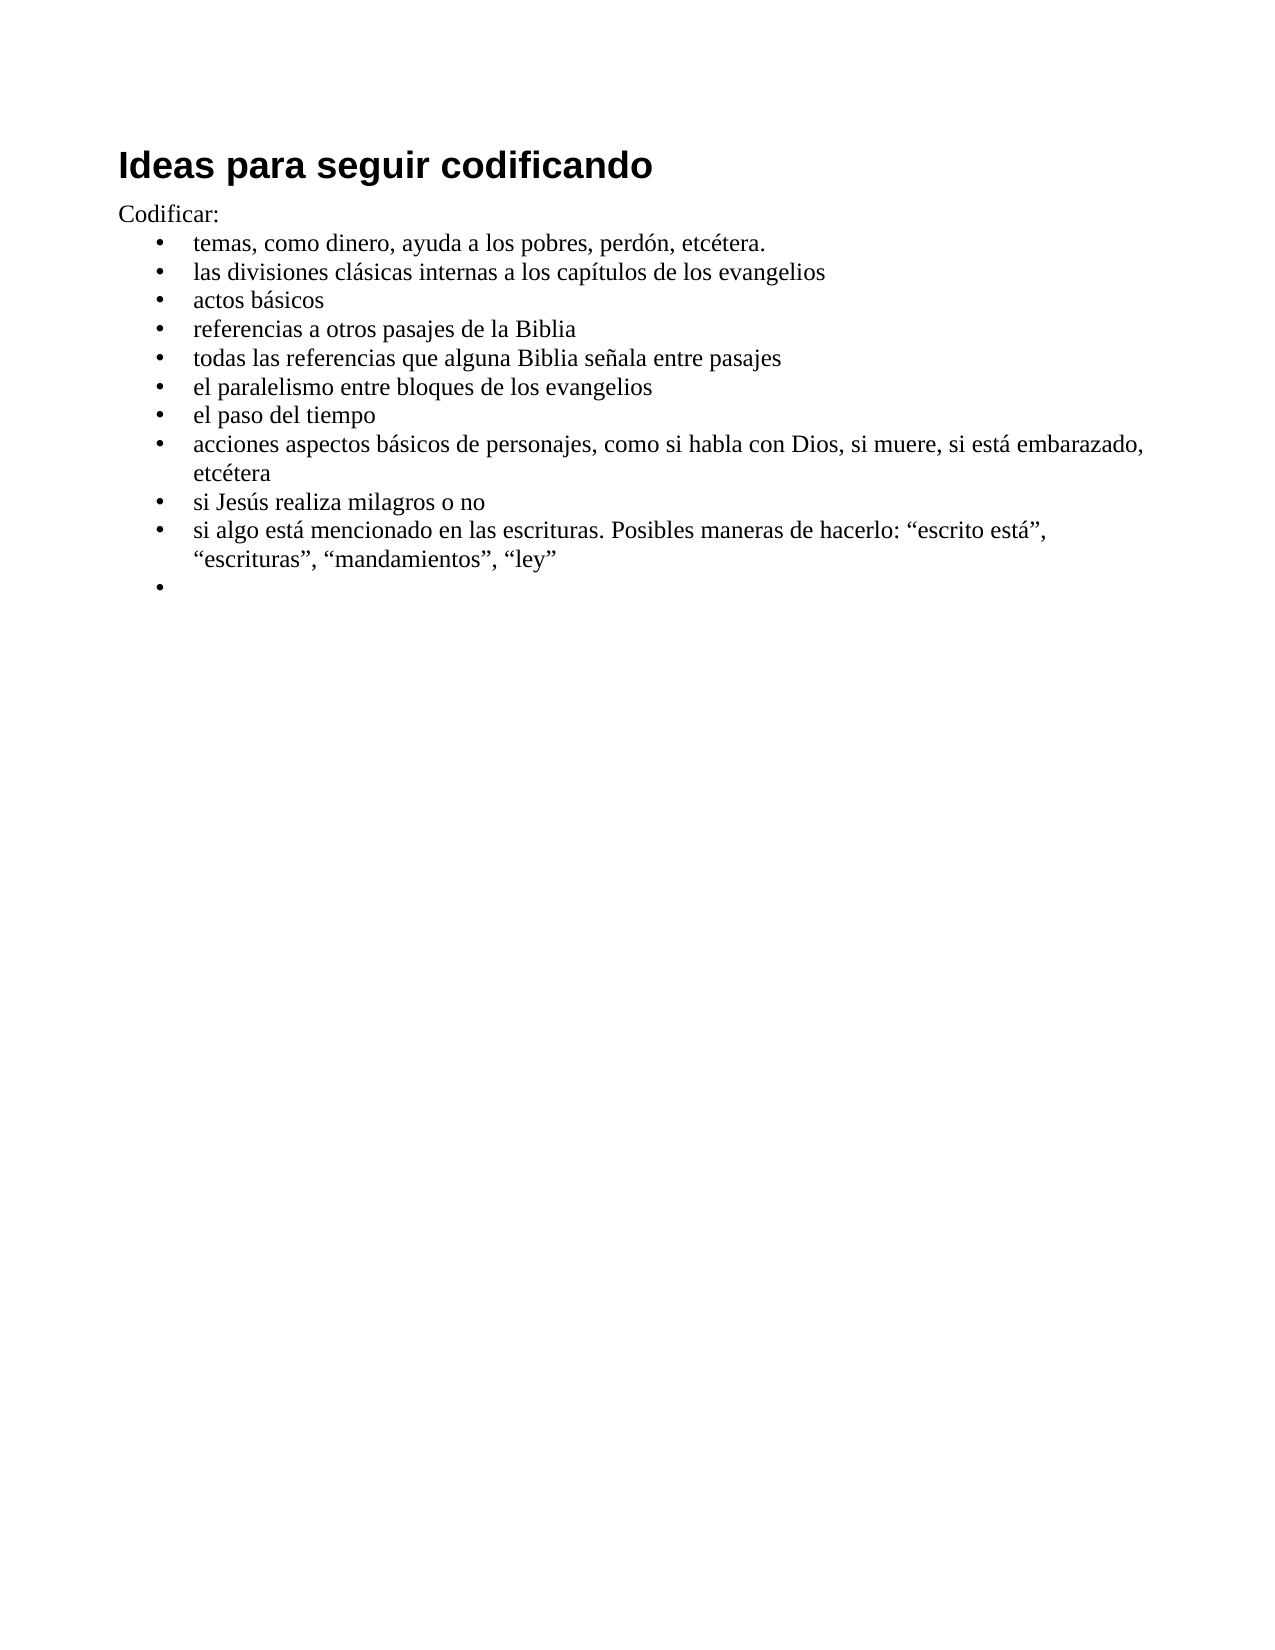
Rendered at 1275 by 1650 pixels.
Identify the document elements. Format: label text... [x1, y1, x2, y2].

list si Jesús realiza milagros o no [156, 487, 1157, 516]
list acciones aspectos básicos de personajes, como si habla con Dios, si muere, si está embarazado, etcétera [156, 429, 1157, 487]
list las divisiones clásicas internas a los capítulos de los evangelios [156, 257, 1157, 286]
list temas, como dinero, ayuda a los pobres, perdón, etcétera. [156, 228, 1157, 257]
list el paralelismo entre bloques de los evangelios [156, 372, 1157, 401]
text Codificar: [118, 199, 1157, 228]
list si algo está mencionado en las escrituras. Posibles maneras de hacerlo: “escrito está”, “escrituras”, “mandamientos”, “ley” [156, 516, 1157, 573]
list actos básicos [156, 286, 1157, 314]
list referencias a otros pasajes de la Biblia [156, 314, 1157, 343]
list todas las referencias que alguna Biblia señala entre pasajes [156, 343, 1157, 372]
subtitle Ideas para seguir codificando [118, 143, 1157, 187]
list el paso del tiempo [156, 401, 1157, 429]
